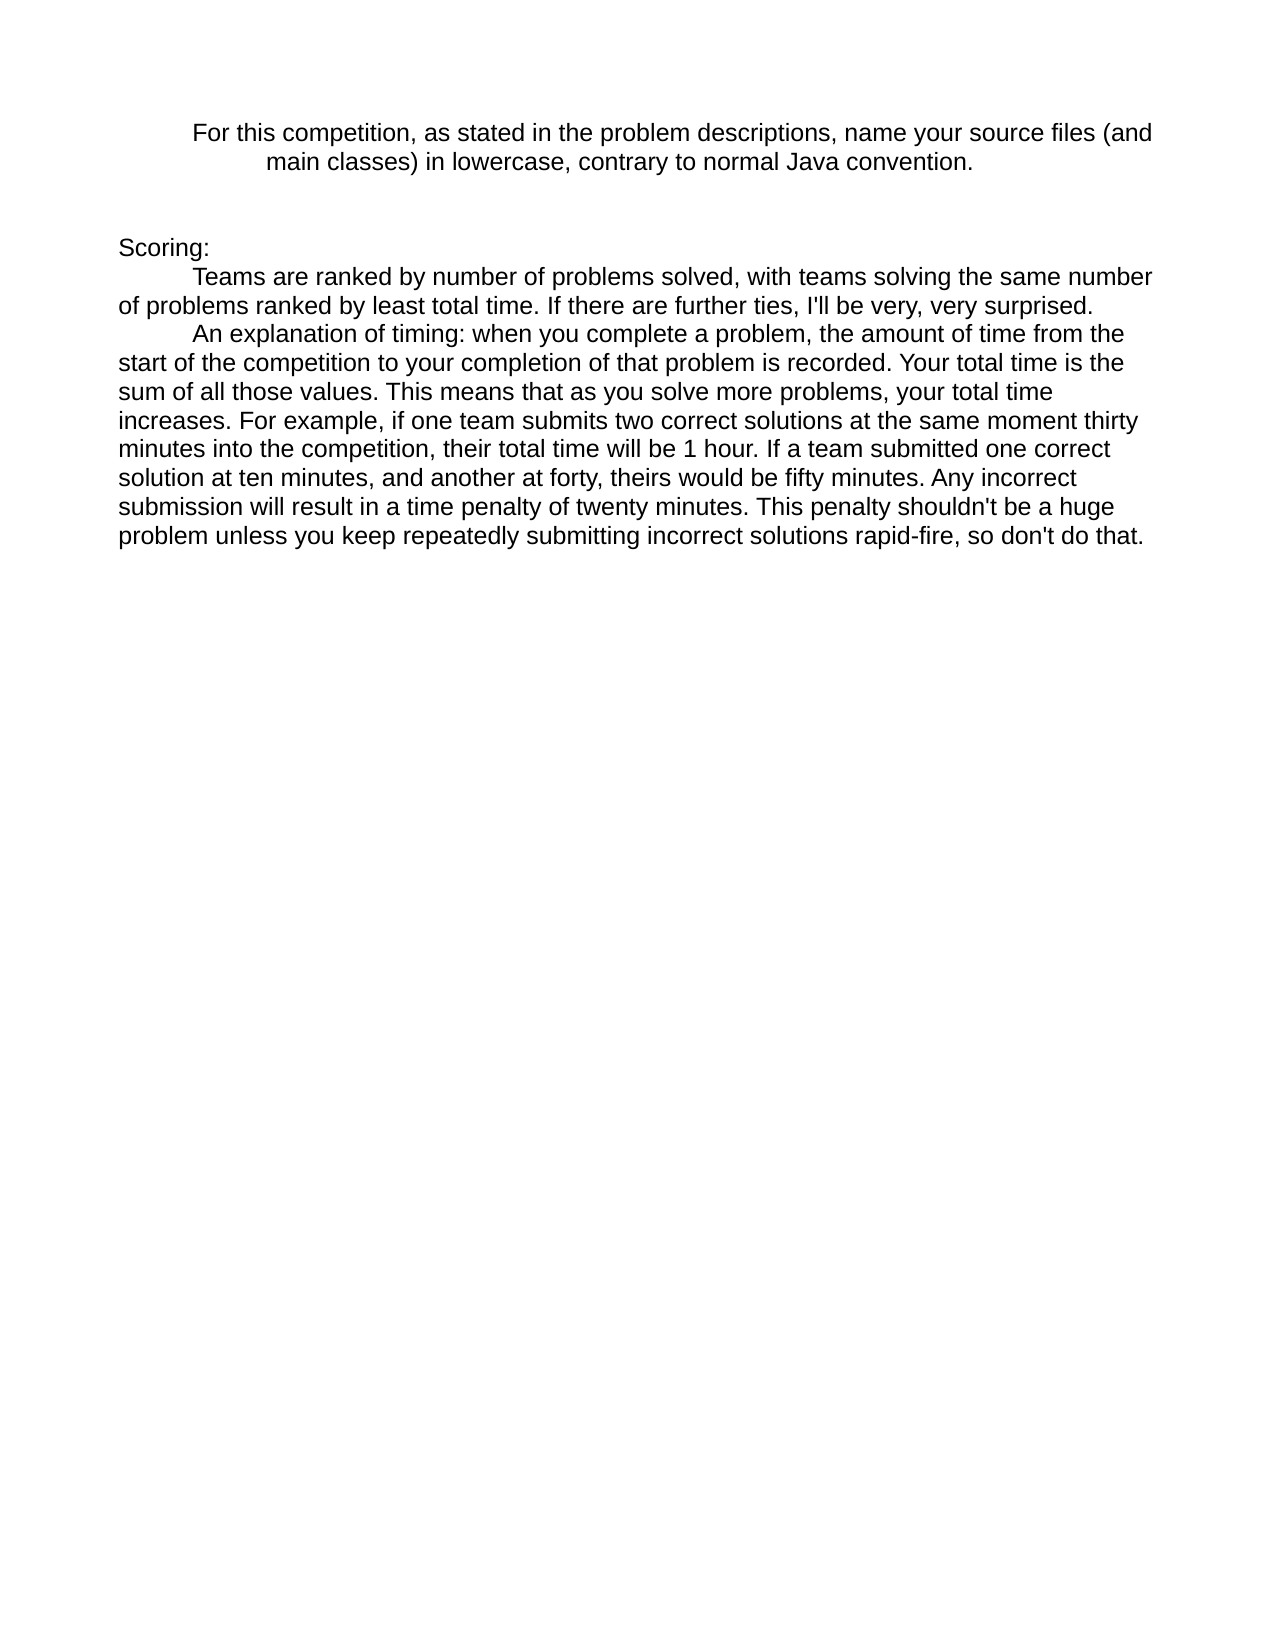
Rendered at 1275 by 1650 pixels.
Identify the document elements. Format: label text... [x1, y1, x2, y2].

text For this competition, as stated in the problem descriptions, name your source files (and main classes) in lowercase, contrary to normal Java convention. [118, 118, 1157, 176]
text An explanation of timing: when you complete a problem, the amount of time from the start of the competition to your completion of that problem is recorded. Your total time is the sum of all those values. This means that as you solve more problems, your total time increases. For example, if one team submits two correct solutions at the same moment thirty minutes into the competition, their total time will be 1 hour. If a team submitted one correct solution at ten minutes, and another at forty, theirs would be fifty minutes. Any incorrect submission will result in a time penalty of twenty minutes. This penalty shouldn't be a huge problem unless you keep repeatedly submitting incorrect solutions rapid-fire, so don't do that. [118, 319, 1157, 549]
text Scoring: [118, 233, 1157, 262]
text Teams are ranked by number of problems solved, with teams solving the same number of problems ranked by least total time. If there are further ties, I'll be very, very surprised. [118, 262, 1157, 319]
